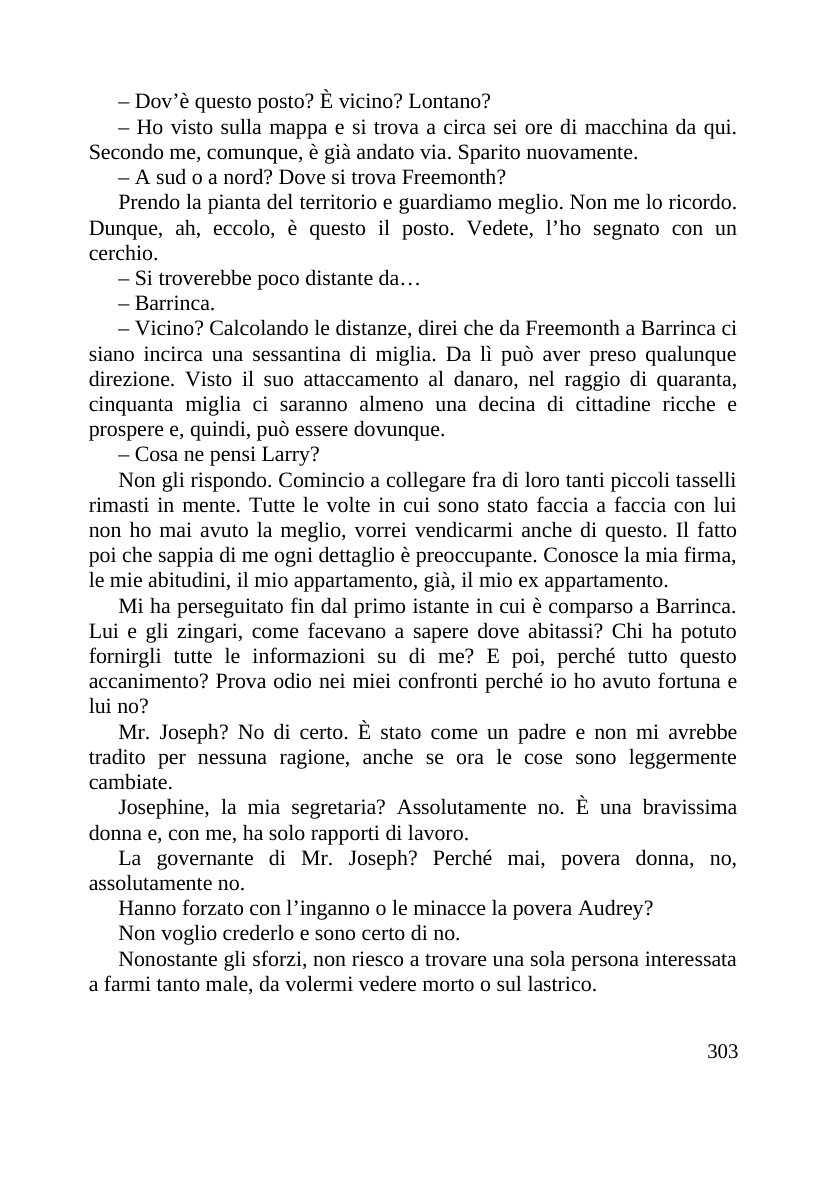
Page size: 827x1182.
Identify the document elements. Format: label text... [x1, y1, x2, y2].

text Hanno forzato con l’inganno o le minacce la povera Audrey? [88, 895, 738, 920]
text – Vicino? Calcolando le distanze, direi che da Freemonth a Barrinca ci siano incirca una sessantina di miglia. Da lì può aver preso qualunque direzione. Visto il suo attaccamento al danaro, nel raggio di quaranta, cinquanta miglia ci saranno almeno una decina di cittadine ricche e prospere e, quindi, può essere dovunque. [88, 315, 738, 441]
text Mi ha perseguitato fin dal primo istante in cui è comparso a Barrinca. Lui e gli zingari, come facevano a sapere dove abitassi? Chi ha potuto fornirgli tutte le informazioni su di me? E poi, perché tutto questo accanimento? Prova odio nei miei confronti perché io ho avuto fortuna e lui no? [88, 593, 738, 719]
text Nonostante gli sforzi, non riesco a trovare una sola persona interessata a farmi tanto male, da volermi vedere morto o sul lastrico. [88, 946, 738, 996]
text – Barrinca. [88, 290, 738, 315]
text – Dov’è questo posto? È vicino? Lontano? [88, 88, 738, 114]
text – Si troverebbe poco distante da… [88, 265, 738, 290]
text Josephine, la mia segretaria? Assolutamente no. È una bravissima donna e, con me, ha solo rapporti di lavoro. [88, 794, 738, 845]
text – Cosa ne pensi Larry? [88, 441, 738, 467]
text Non voglio crederlo e sono certo di no. [88, 920, 738, 946]
text – A sud o a nord? Dove si trova Freemonth? [88, 164, 738, 189]
text Mr. Joseph? No di certo. È stato come un padre e non mi avrebbe tradito per nessuna ragione, anche se ora le cose sono leggermente cambiate. [88, 719, 738, 794]
text Prendo la pianta del territorio e guardiamo meglio. Non me lo ricordo. Dunque, ah, eccolo, è questo il posto. Vedete, l’ho segnato con un cerchio. [88, 189, 738, 265]
text La governante di Mr. Joseph? Perché mai, povera donna, no, assolutamente no. [88, 845, 738, 895]
text Non gli rispondo. Comincio a collegare fra di loro tanti piccoli tasselli rimasti in mente. Tutte le volte in cui sono stato faccia a faccia con lui non ho mai avuto la meglio, vorrei vendicarmi anche di questo. Il fatto poi che sappia di me ogni dettaglio è preoccupante. Conosce la mia firma, le mie abitudini, il mio appartamento, già, il mio ex appartamento. [88, 467, 738, 593]
text – Ho visto sulla mappa e si trova a circa sei ore di macchina da qui. Secondo me, comunque, è già andato via. Sparito nuovamente. [88, 114, 738, 164]
